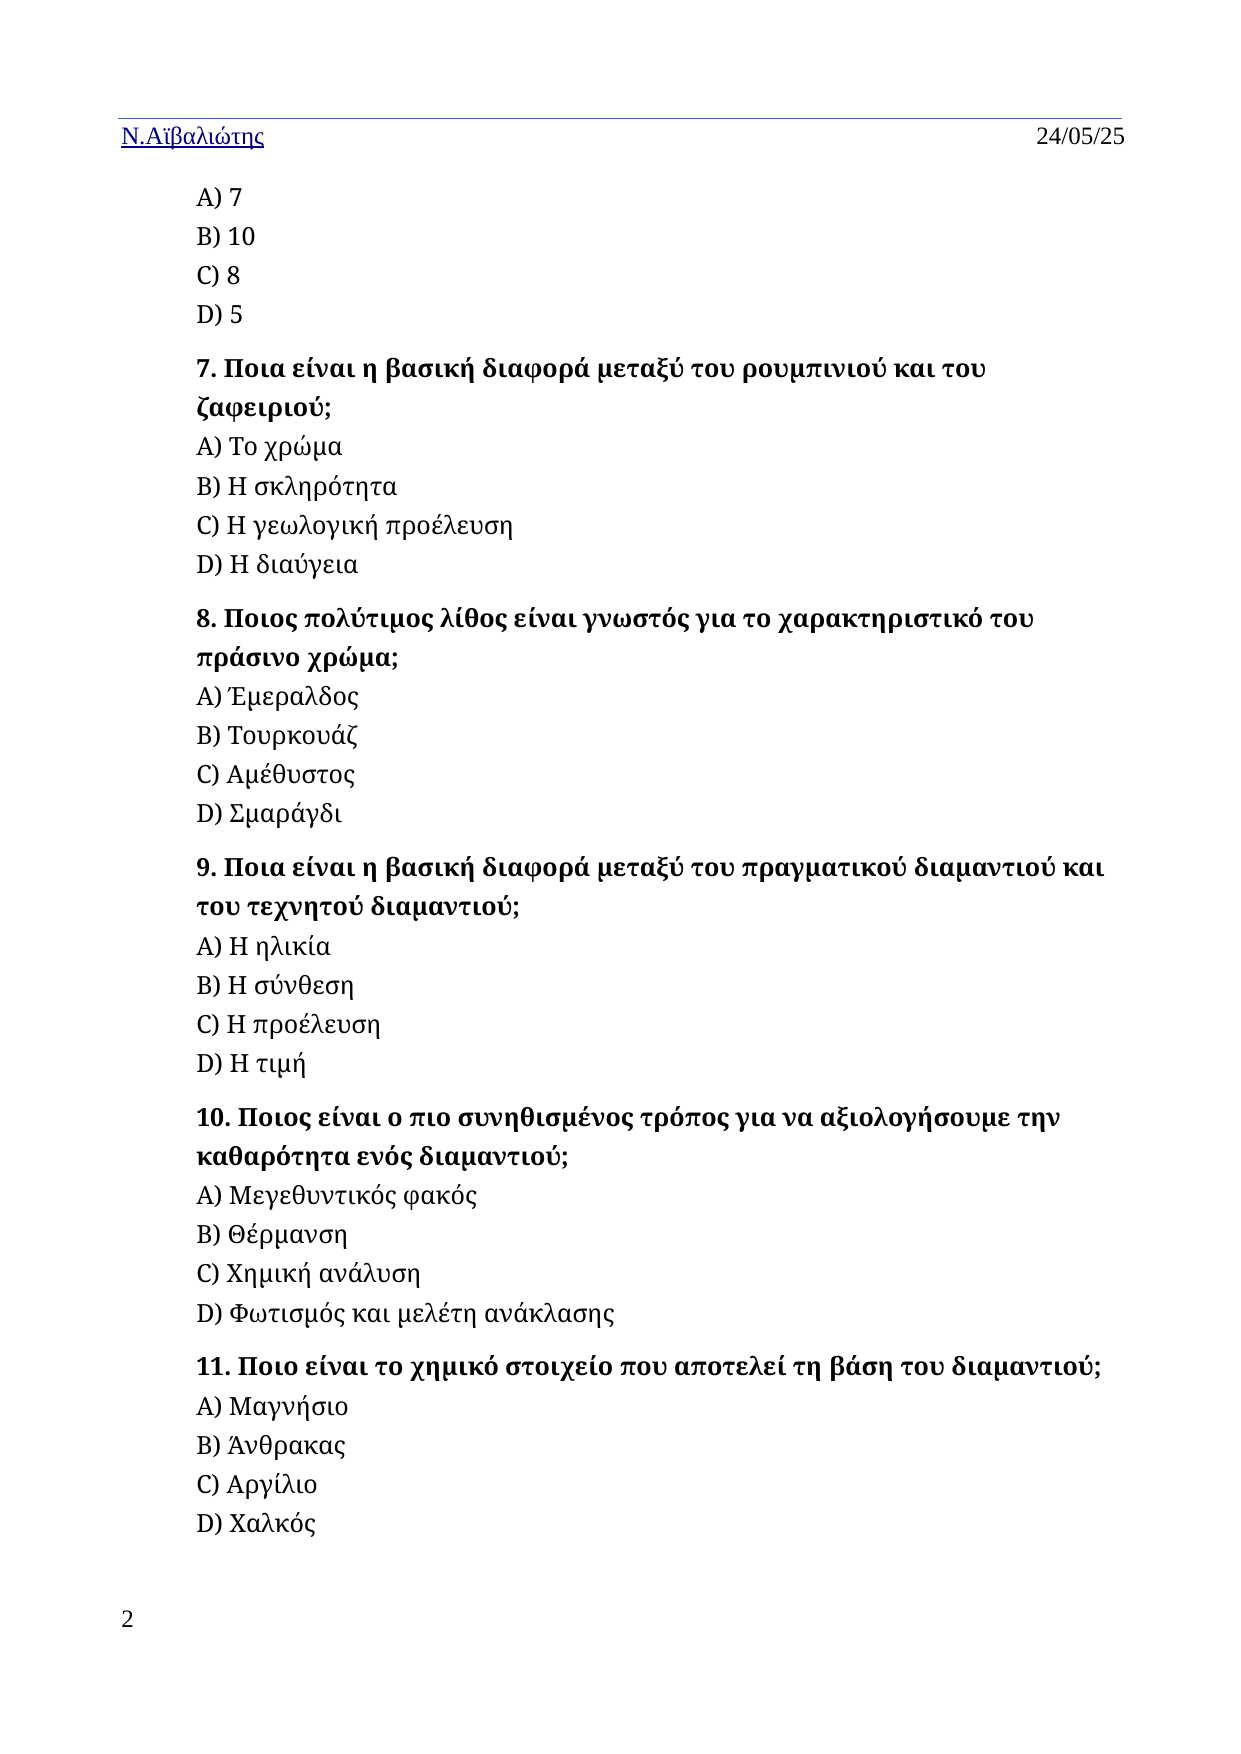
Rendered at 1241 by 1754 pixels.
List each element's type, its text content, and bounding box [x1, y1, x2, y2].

list A) 7 B) 10 C) 8 D) 5 [167, 179, 1119, 331]
list 8. Ποιος πολύτιμος λίθος είναι γνωστός για το χαρακτηριστικό του πράσινο χρώμα; A) Έμεραλδος B) Τουρκουάζ C) Αμέθυστος D) Σμαράγδι [167, 600, 1119, 830]
list 11. Ποιο είναι το χημικό στοιχείο που αποτελεί τη βάση του διαμαντιού; A) Μαγνήσιο B) Άνθρακας C) Αργίλιο D) Χαλκός [167, 1349, 1119, 1540]
list 7. Ποια είναι η βασική διαφορά μεταξύ του ρουμπινιού και του ζαφειριού; A) Το χρώμα B) Η σκληρότητα C) Η γεωλογική προέλευση D) Η διαύγεια [167, 351, 1119, 581]
list 9. Ποια είναι η βασική διαφορά μεταξύ του πραγματικού διαμαντιού και του τεχνητού διαμαντιού; A) Η ηλικία B) Η σύνθεση C) Η προέλευση D) Η τιμή [167, 850, 1119, 1080]
list 10. Ποιος είναι ο πιο συνηθισμένος τρόπος για να αξιολογήσουμε την καθαρότητα ενός διαμαντιού; A) Μεγεθυντικός φακός B) Θέρμανση C) Χημική ανάλυση D) Φωτισμός και μελέτη ανάκλασης [167, 1099, 1119, 1329]
